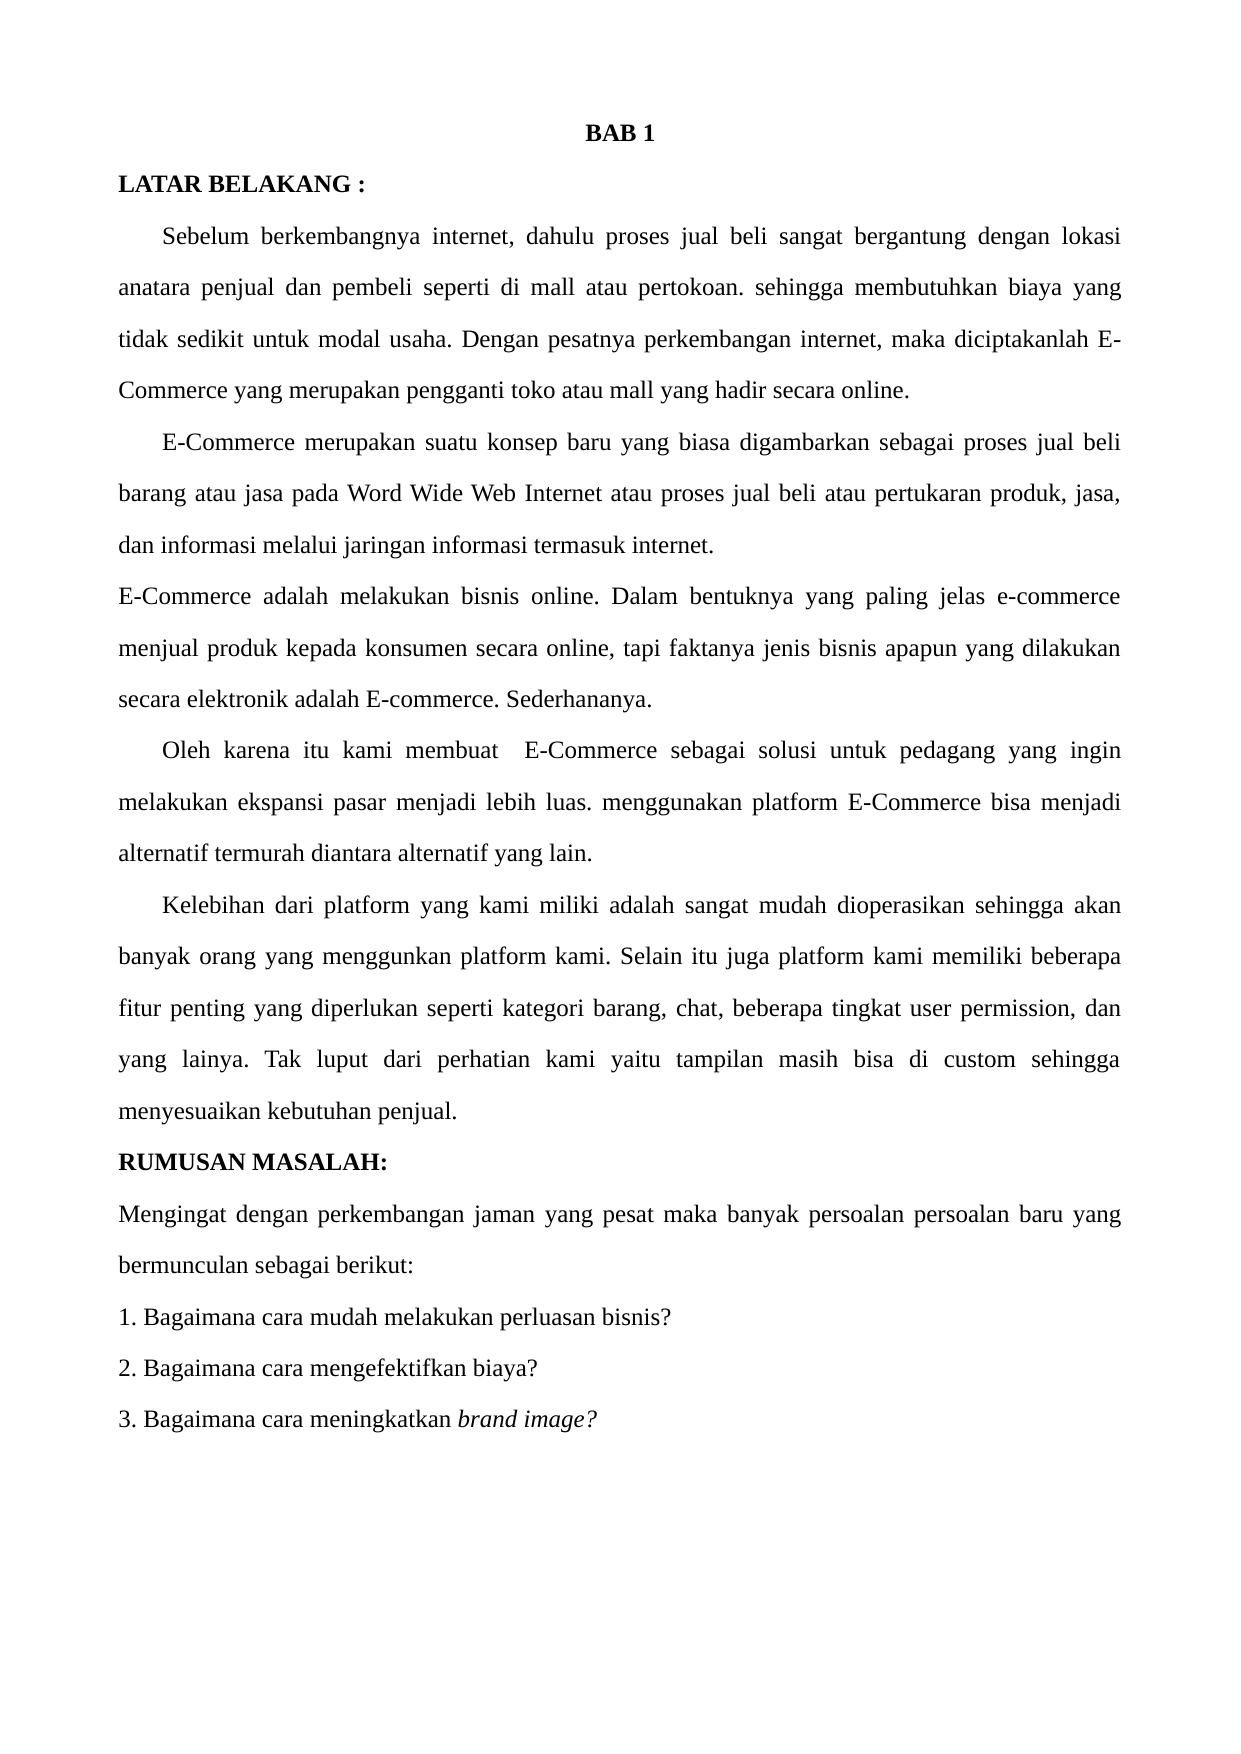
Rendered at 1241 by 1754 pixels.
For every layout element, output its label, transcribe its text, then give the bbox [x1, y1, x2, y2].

text 2. Bagaimana cara mengefektifkan biaya? [118, 1353, 1122, 1382]
text 1. Bagaimana cara mudah melakukan perluasan bisnis? [118, 1302, 1122, 1330]
text Oleh karena itu kami membuat E-Commerce sebagai solusi untuk pedagang yang ingin melakukan ekspansi pasar menjadi lebih luas. menggunakan platform E-Commerce bisa menjadi alternatif termurah diantara alternatif yang lain. [118, 736, 1122, 867]
text Kelebihan dari platform yang kami miliki adalah sangat mudah dioperasikan sehingga akan banyak orang yang menggunkan platform kami. Selain itu juga platform kami memiliki beberapa fitur penting yang diperlukan seperti kategori barang, chat, beberapa tingkat user permission, dan yang lainya. Tak luput dari perhatian kami yaitu tampilan masih bisa di custom sehingga menyesuaikan kebutuhan penjual. [118, 890, 1122, 1124]
text E-Commerce adalah melakukan bisnis online. Dalam bentuknya yang paling jelas e-commerce menjual produk kepada konsumen secara online, tapi faktanya jenis bisnis apapun yang dilakukan secara elektronik adalah E-commerce. Sederhananya. [118, 581, 1122, 713]
text BAB 1 [118, 118, 1122, 147]
text E-Commerce merupakan suatu konsep baru yang biasa digambarkan sebagai proses jual beli barang atau jasa pada Word Wide Web Internet atau proses jual beli atau pertukaran produk, jasa, dan informasi melalui jaringan informasi termasuk internet. [118, 427, 1122, 558]
text LATAR BELAKANG : [118, 169, 1122, 198]
text Mengingat dengan perkembangan jaman yang pesat maka banyak persoalan persoalan baru yang bermunculan sebagai berikut: [118, 1199, 1122, 1279]
text Sebelum berkembangnya internet, dahulu proses jual beli sangat bergantung dengan lokasi anatara penjual dan pembeli seperti di mall atau pertokoan. sehingga membutuhkan biaya yang tidak sedikit untuk modal usaha. Dengan pesatnya perkembangan internet, maka diciptakanlah E-Commerce yang merupakan pengganti toko atau mall yang hadir secara online. [118, 221, 1122, 404]
text 3. Bagaimana cara meningkatkan brand image? [118, 1404, 1122, 1433]
text RUMUSAN MASALAH: [118, 1147, 1122, 1176]
